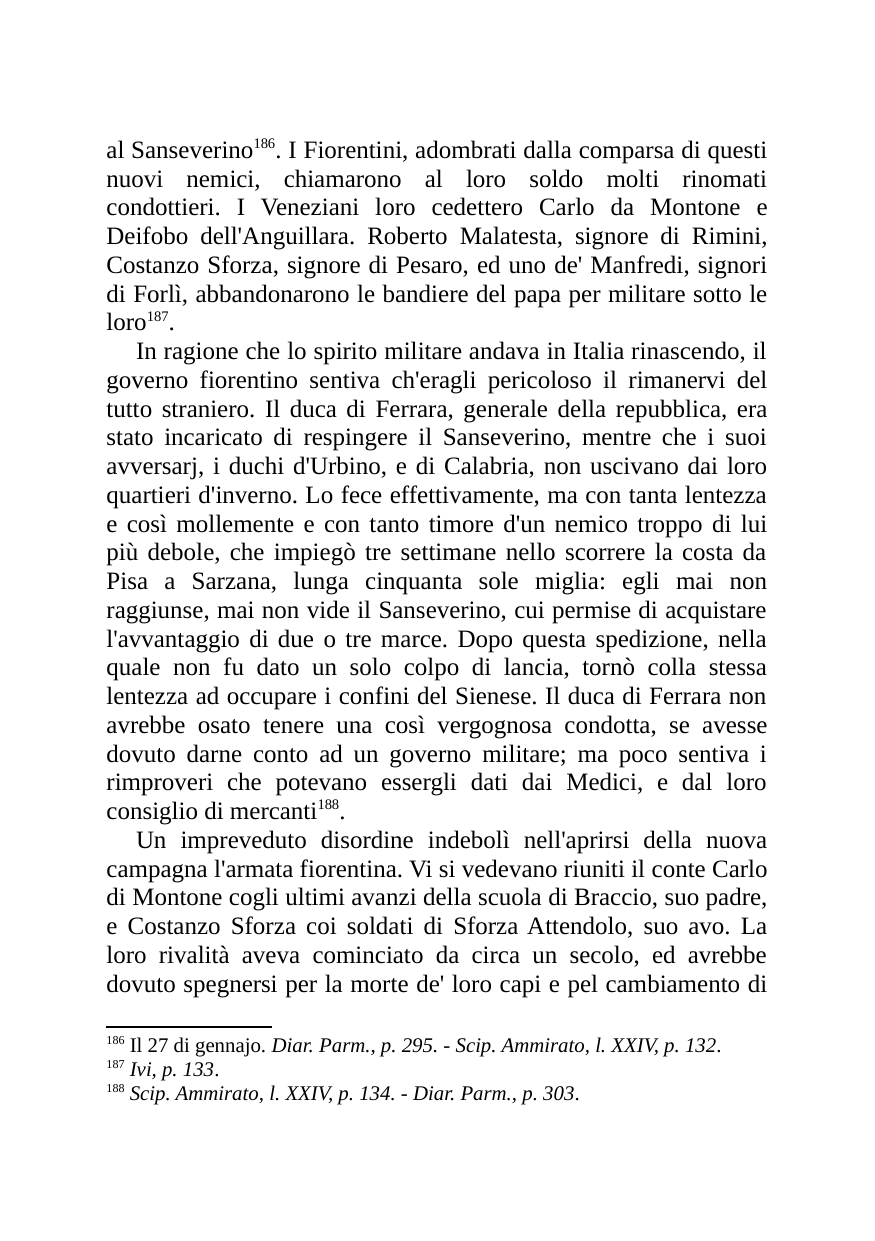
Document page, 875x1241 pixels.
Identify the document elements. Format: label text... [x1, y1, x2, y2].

text Ivi, p. 133. [106, 1057, 768, 1081]
text al Sanseverino. I Fiorentini, adombrati dalla comparsa di questi nuovi nemici, chiamarono al loro soldo molti rinomati condottieri. I Veneziani loro cedettero Carlo da Montone e Deifobo dell'Anguillara. Roberto Malatesta, signore di Rimini, Costanzo Sforza, signore di Pesaro, ed uno de' Manfredi, signori di Forlì, abbandonarono le bandiere del papa per militare sotto le loro. [106, 135, 768, 336]
text Il 27 di gennajo. Diar. Parm., p. 295. - Scip. Ammirato, l. XXIV, p. 132. [106, 1033, 768, 1057]
text In ragione che lo spirito militare andava in Italia rinascendo, il governo fiorentino sentiva ch'eragli pericoloso il rimanervi del tutto straniero. Il duca di Ferrara, generale della repubblica, era stato incaricato di respingere il Sanseverino, mentre che i suoi avversarj, i duchi d'Urbino, e di Calabria, non uscivano dai loro quartieri d'inverno. Lo fece effettivamente, ma con tanta lentezza e così mollemente e con tanto timore d'un nemico troppo di lui più debole, che impiegò tre settimane nello scorrere la costa da Pisa a Sarzana, lunga cinquanta sole miglia: egli mai non raggiunse, mai non vide il Sanseverino, cui permise di acquistare l'avvantaggio di due o tre marce. Dopo questa spedizione, nella quale non fu dato un solo colpo di lancia, tornò colla stessa lentezza ad occupare i confini del Sienese. Il duca di Ferrara non avrebbe osato tenere una così vergognosa condotta, se avesse dovuto darne conto ad un governo militare; ma poco sentiva i rimproveri che potevano essergli dati dai Medici, e dal loro consiglio di mercanti. [106, 336, 768, 825]
text Scip. Ammirato, l. XXIV, p. 134. - Diar. Parm., p. 303. [106, 1081, 768, 1105]
text Un impreveduto disordine indebolì nell'aprirsi della nuova campagna l'armata fiorentina. Vi si vedevano riuniti il conte Carlo di Montone cogli ultimi avanzi della scuola di Braccio, suo padre, e Costanzo Sforza coi soldati di Sforza Attendolo, suo avo. La loro rivalità aveva cominciato da circa un secolo, ed avrebbe dovuto spegnersi per la morte de' loro capi e pel cambiamento di [106, 825, 768, 997]
